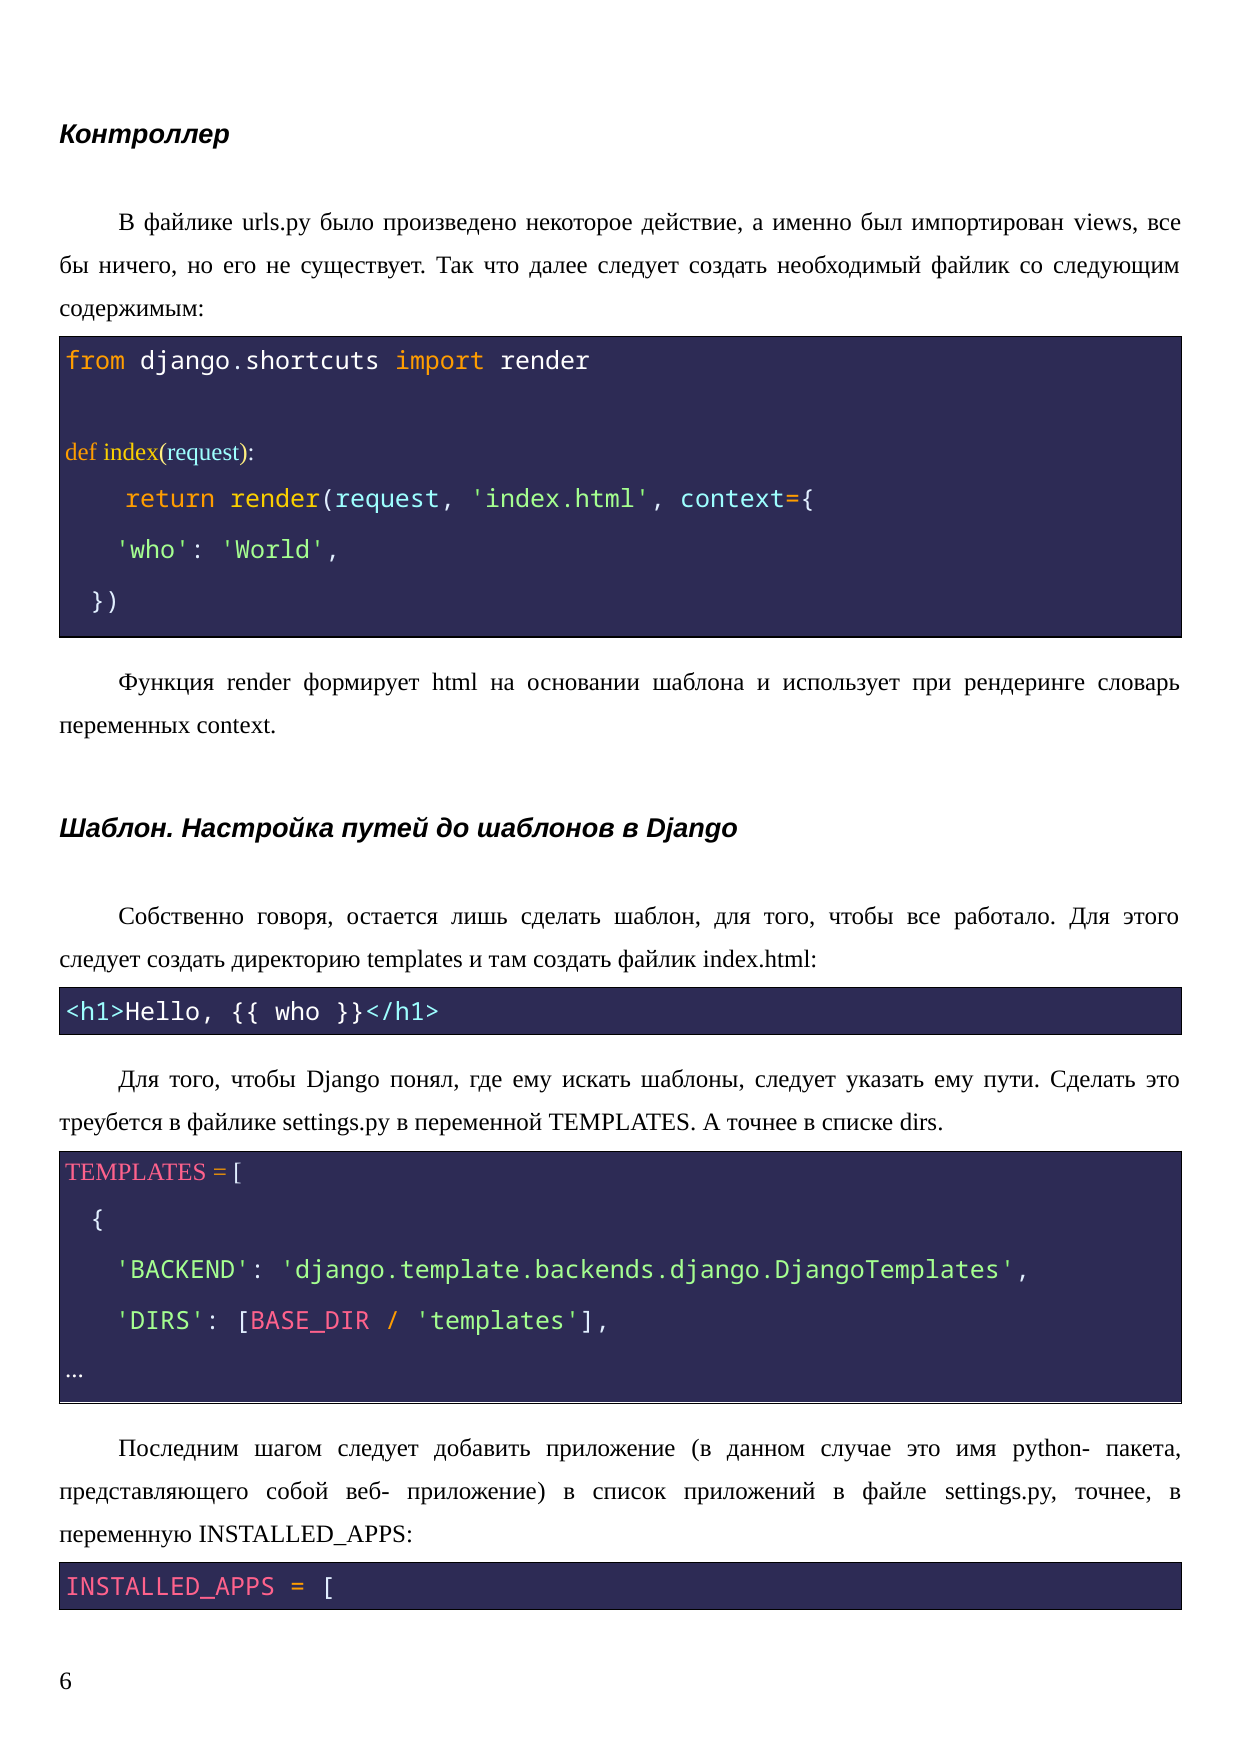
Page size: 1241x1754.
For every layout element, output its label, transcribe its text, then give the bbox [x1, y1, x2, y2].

text Последним шагом следует добавить приложение (в данном случае это имя python- пакета, представляющего собой веб- приложение) в список приложений в файле settings.py, точнее, в переменную INSTALLED_APPS: [59, 1433, 1181, 1548]
text Функция render формирует html на основании шаблона и использует при рендеринге словарь переменных context. [59, 667, 1181, 739]
table_header from django.shortcuts import render def index(request): return render(request, 'index.html', context={ 'who': 'World', }) [60, 337, 1181, 636]
table_header <h1>Hello, {{ who }}</h1> [60, 988, 1181, 1034]
subtitle Контроллер [59, 118, 1181, 149]
text Для того, чтобы Django понял, где ему искать шаблоны, следует указать ему пути. Сделать это треубется в файлике settings.py в переменной TEMPLATES. А точнее в списке dirs. [59, 1064, 1181, 1136]
text В файлике urls.py было произведено некоторое действие, а именно был импортирован views, все бы ничего, но его не существует. Так что далее следует создать необходимый файлик со следующим содержимым: [59, 207, 1181, 322]
table_header TEMPLATES = [ { 'BACKEND': 'django.template.backends.django.DjangoTemplates', 'DIRS': [BASE_DIR / 'templates'], ... [60, 1152, 1181, 1402]
subtitle Шаблон. Настройка путей до шаблонов в Django [59, 812, 1181, 843]
table_header INSTALLED_APPS = [ [60, 1563, 1181, 1609]
text Собственно говоря, остается лишь сделать шаблон, для того, чтобы все работало. Для этого следует создать директорию templates и там создать файлик index.html: [59, 901, 1181, 973]
